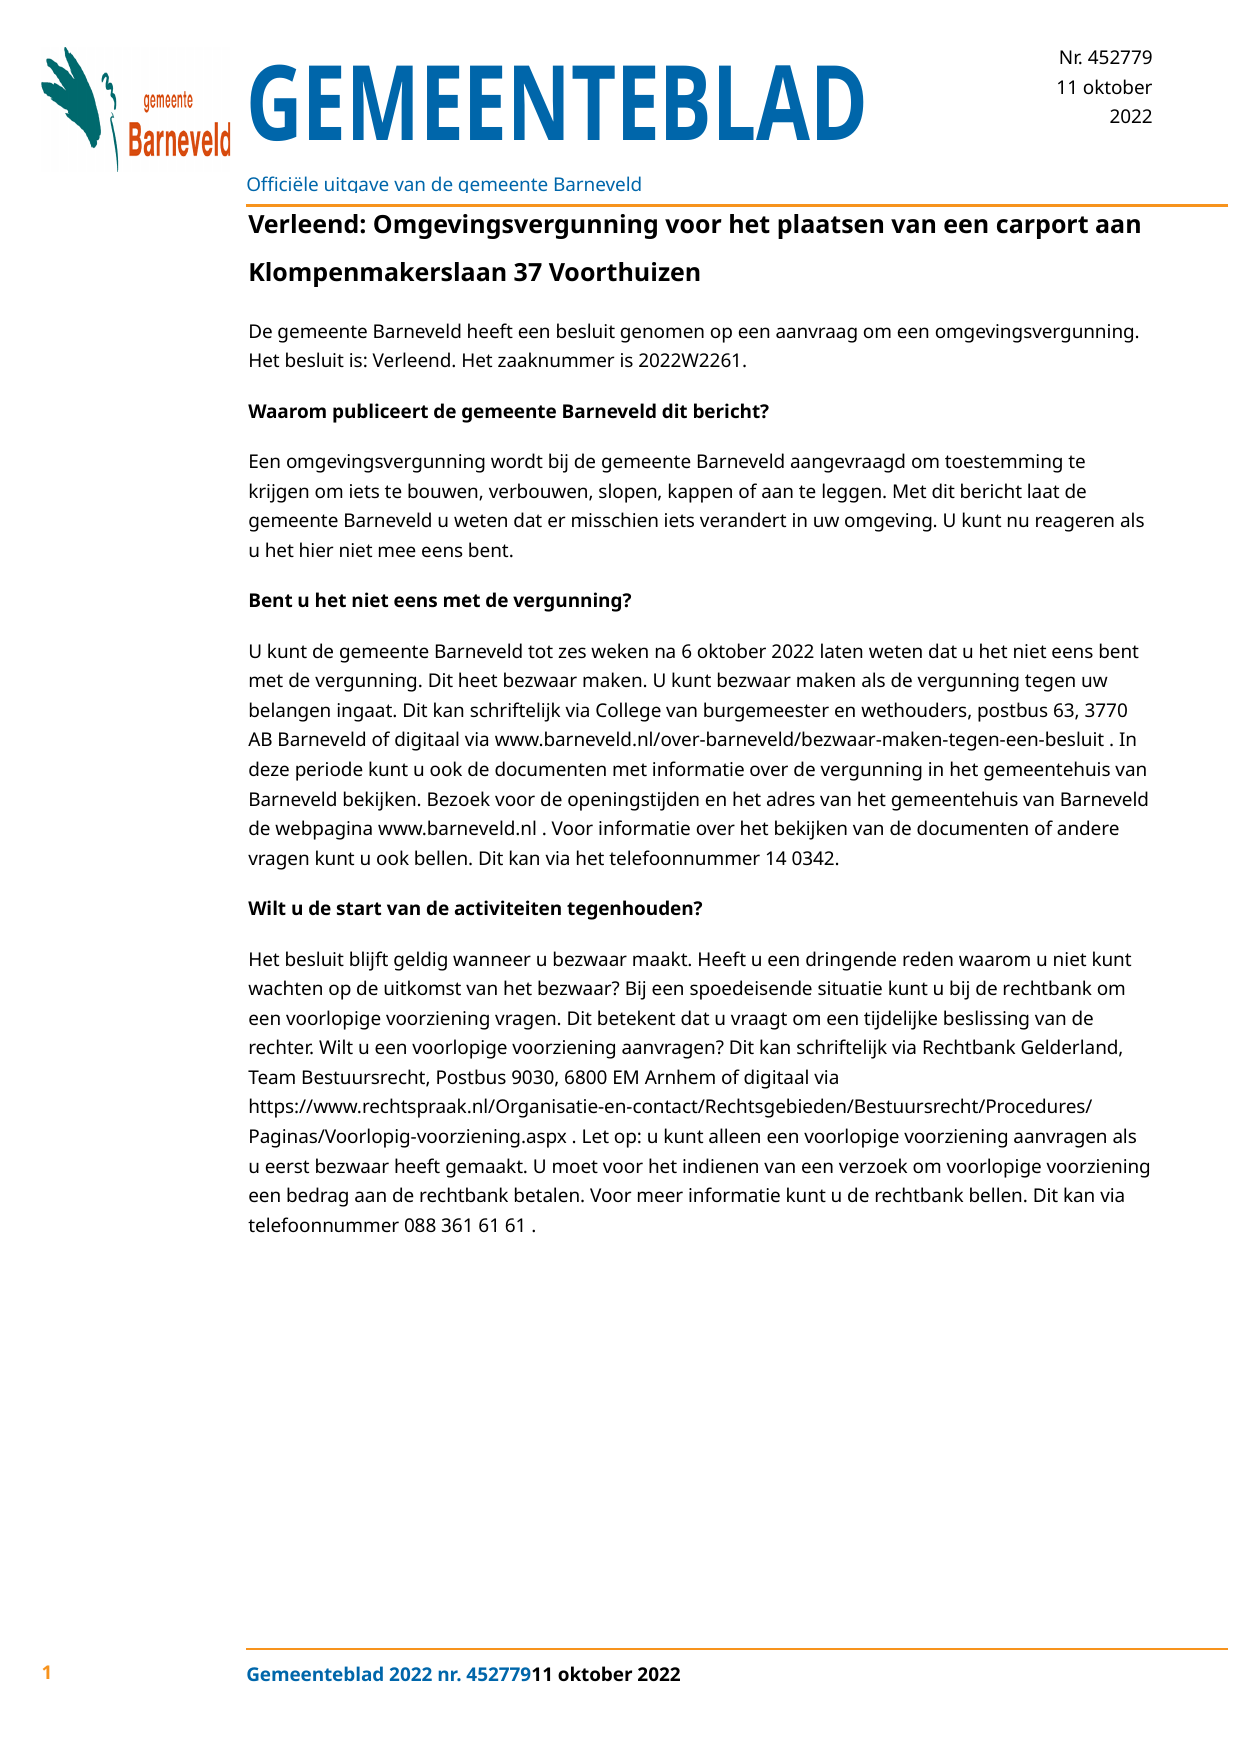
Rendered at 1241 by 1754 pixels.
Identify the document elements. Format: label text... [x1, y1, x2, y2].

text U kunt de gemeente Barneveld tot zes weken na 6 oktober 2022 laten weten dat u het niet eens bent met de vergunning. Dit heet bezwaar maken. U kunt bezwaar maken als de vergunning tegen uw belangen ingaat. Dit kan schriftelijk via College van burgemeester en wethouders, postbus 63, 3770 AB Barneveld of digitaal via www.barneveld.nl/over-barneveld/bezwaar-maken-tegen-een-besluit . In deze periode kunt u ook de documenten met informatie over de vergunning in het gemeentehuis van Barneveld bekijken. Bezoek voor de openingstijden en het adres van het gemeentehuis van Barneveld de webpagina www.barneveld.nl . Voor informatie over het bekijken van de documenten of andere vragen kunt u ook bellen. Dit kan via het telefoonnummer 14 0342. [248, 638, 1152, 871]
text Een omgevingsvergunning wordt bij de gemeente Barneveld aangevraagd om toestemming te krijgen om iets te bouwen, verbouwen, slopen, kappen of aan te leggen. Met dit bericht laat de gemeente Barneveld u weten dat er misschien iets verandert in uw omgeving. U kunt nu reageren als u het hier niet mee eens bent. [248, 448, 1152, 563]
text Bent u het niet eens met de vergunning? [248, 587, 1152, 613]
text Verleend: Omgevingsvergunning voor het plaatsen van een carport aan Klompenmakerslaan 37 Voorthuizen [248, 207, 1152, 288]
text Waarom publiceert de gemeente Barneveld dit bericht? [248, 398, 1152, 424]
picture [41, 47, 231, 172]
text Wilt u de start van de activiteiten tegenhouden? [248, 895, 1152, 921]
text Het besluit blijft geldig wanneer u bezwaar maakt. Heeft u een dringende reden waarom u niet kunt wachten op de uitkomst van het bezwaar? Bij een spoedeisende situatie kunt u bij de rechtbank om een voorlopige voorziening vragen. Dit betekent dat u vraagt om een tijdelijke beslissing van de rechter. Wilt u een voorlopige voorziening aanvragen? Dit kan schriftelijk via Rechtbank Gelderland, Team Bestuursrecht, Postbus 9030, 6800 EM Arnhem of digitaal via https://www.rechtspraak.nl/Organisatie-en-contact/Rechtsgebieden/Bestuursrecht/Procedures/Paginas/Voorlopig-voorziening.aspx . Let op: u kunt alleen een voorlopige voorziening aanvragen als u eerst bezwaar heeft gemaakt. U moet voor het indienen van een verzoek om voorlopige voorziening een bedrag aan de rechtbank betalen. Voor meer informatie kunt u de rechtbank bellen. Dit kan via telefoonnummer 088 361 61 61 . [248, 946, 1152, 1238]
text De gemeente Barneveld heeft een besluit genomen op een aanvraag om een omgevingsvergunning. Het besluit is: Verleend. Het zaaknummer is 2022W2261. [248, 318, 1152, 373]
